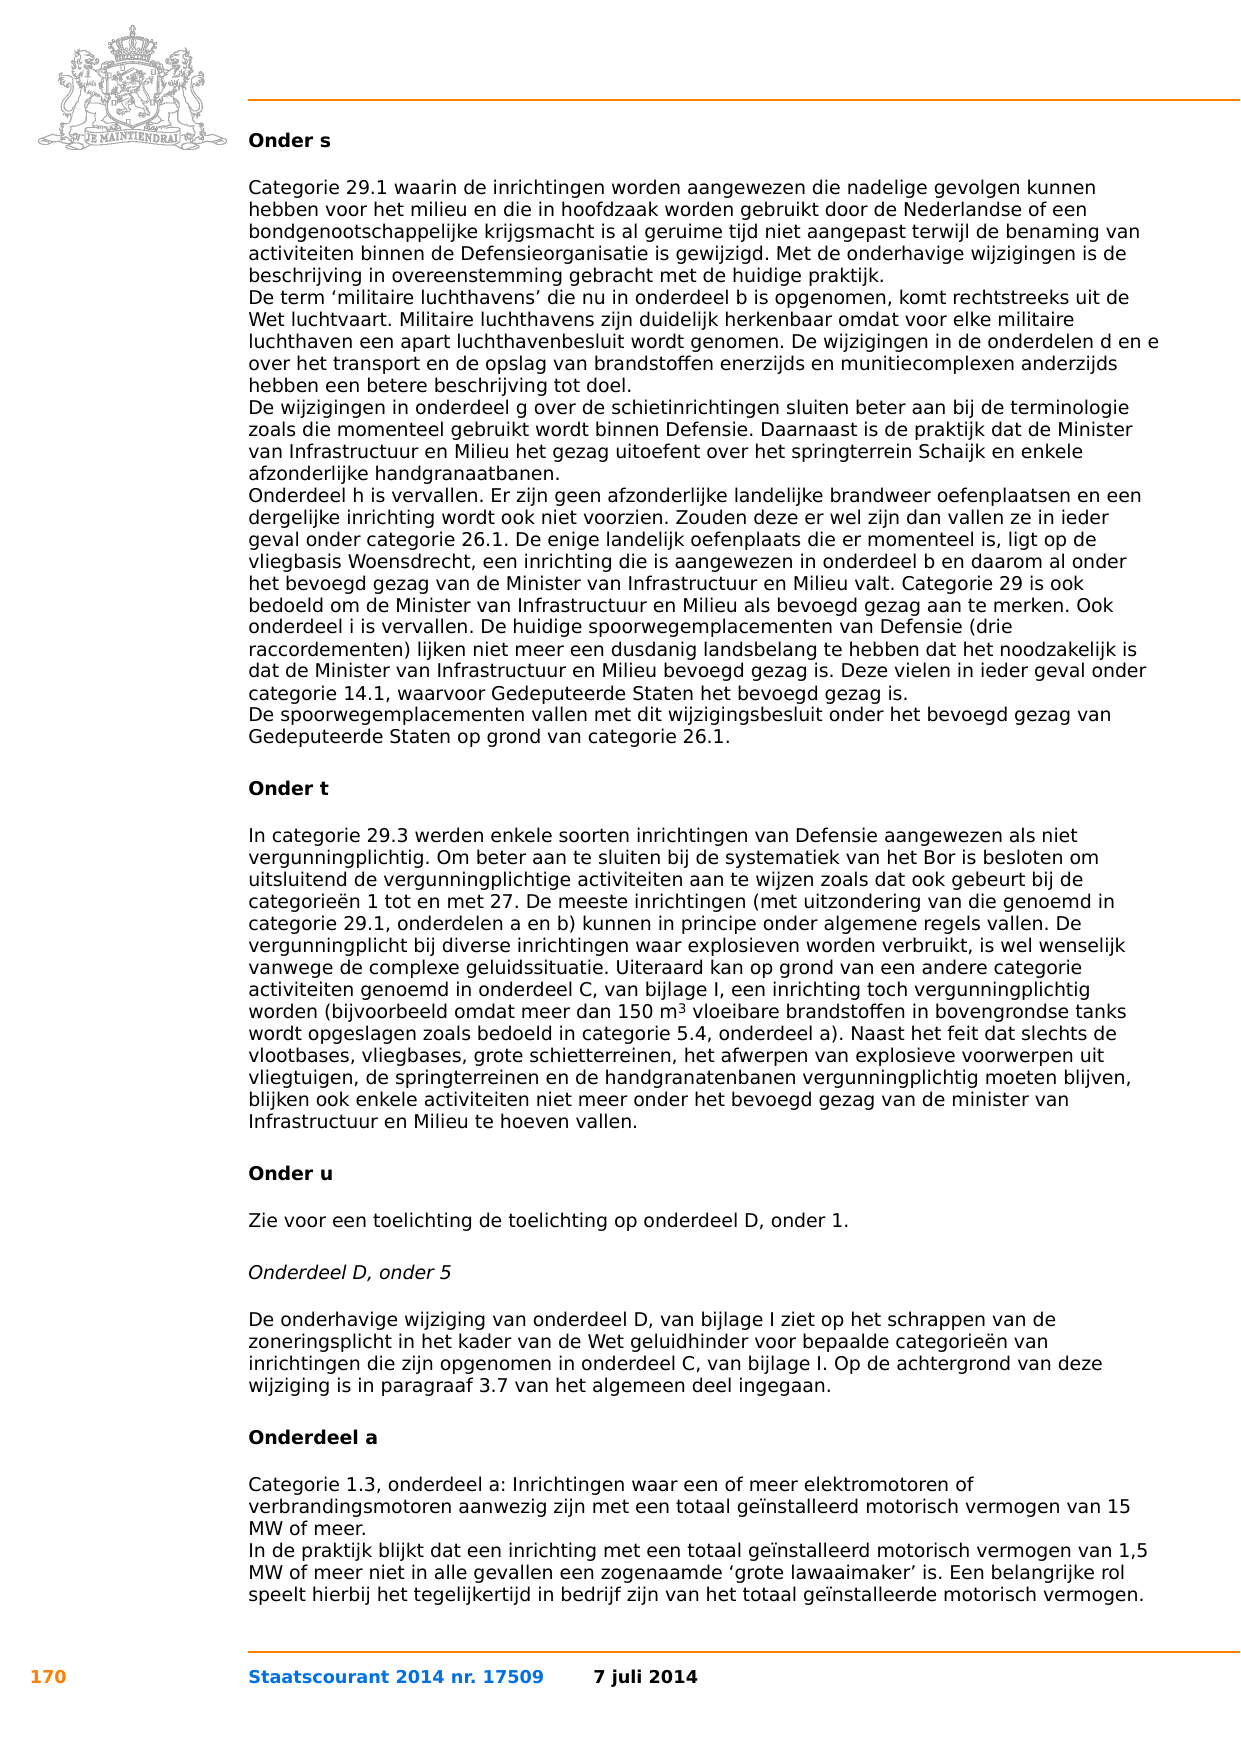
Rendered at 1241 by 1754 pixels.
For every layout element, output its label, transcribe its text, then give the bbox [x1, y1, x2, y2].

subtitle Onder u [248, 1163, 1163, 1185]
text De spoorwegemplacementen vallen met dit wijzigingsbesluit onder het bevoegd gezag van Gedeputeerde Staten op grond van categorie 26.1. [248, 704, 1163, 748]
text In categorie 29.3 werden enkele soorten inrichtingen van Defensie aangewezen als niet vergunningplichtig. Om beter aan te sluiten bij de systematiek van het Bor is besloten om uitsluitend de vergunningplichtige activiteiten aan te wijzen zoals dat ook gebeurt bij de categorieën 1 tot en met 27. De meeste inrichtingen (met uitzondering van die genoemd in categorie 29.1, onderdelen a en b) kunnen in principe onder algemene regels vallen. De vergunningplicht bij diverse inrichtingen waar explosieven worden verbruikt, is wel wenselijk vanwege de complexe geluidssituatie. Uiteraard kan op grond van een andere categorie activiteiten genoemd in onderdeel C, van bijlage I, een inrichting toch vergunningplichtig worden (bijvoorbeeld omdat meer dan 150 m3 vloeibare brandstoffen in bovengrondse tanks wordt opgeslagen zoals bedoeld in categorie 5.4, onderdeel a). Naast het feit dat slechts de vlootbases, vliegbases, grote schietterreinen, het afwerpen van explosieve voorwerpen uit vliegtuigen, de springterreinen en de handgranatenbanen vergunningplichtig moeten blijven, blijken ook enkele activiteiten niet meer onder het bevoegd gezag van de minister van Infrastructuur en Milieu te hoeven vallen. [248, 825, 1163, 1133]
subtitle Onder s [248, 130, 1163, 152]
text Categorie 29.1 waarin de inrichtingen worden aangewezen die nadelige gevolgen kunnen hebben voor het milieu en die in hoofdzaak worden gebruikt door de Nederlandse of een bondgenootschappelijke krijgsmacht is al geruime tijd niet aangepast terwijl de benaming van activiteiten binnen de Defensieorganisatie is gewijzigd. Met de onderhavige wijzigingen is de beschrijving in overeenstemming gebracht met de huidige praktijk. [248, 177, 1163, 287]
text Zie voor een toelichting de toelichting op onderdeel D, onder 1. [248, 1210, 1163, 1232]
subtitle Onder t [248, 778, 1163, 800]
subtitle Onderdeel D, onder 5 [248, 1262, 1163, 1284]
text De onderhavige wijziging van onderdeel D, van bijlage I ziet op het schrappen van de zoneringsplicht in het kader van de Wet geluidhinder voor bepaalde categorieën van inrichtingen die zijn opgenomen in onderdeel C, van bijlage I. Op de achtergrond van deze wijziging is in paragraaf 3.7 van het algemeen deel ingegaan. [248, 1309, 1163, 1397]
text In de praktijk blijkt dat een inrichting met een totaal geïnstalleerd motorisch vermogen van 1,5 MW of meer niet in alle gevallen een zogenaamde ‘grote lawaaimaker’ is. Een belangrijke rol speelt hierbij het tegelijkertijd in bedrijf zijn van het totaal geïnstalleerde motorisch vermogen. [248, 1540, 1163, 1606]
subtitle Onderdeel a [248, 1427, 1163, 1449]
text De wijzigingen in onderdeel g over de schietinrichtingen sluiten beter aan bij de terminologie zoals die momenteel gebruikt wordt binnen Defensie. Daarnaast is de praktijk dat de Minister van Infrastructuur en Milieu het gezag uitoefent over het springterrein Schaijk en enkele afzonderlijke handgranaatbanen. [248, 397, 1163, 484]
text Onderdeel h is vervallen. Er zijn geen afzonderlijke landelijke brandweer oefenplaatsen en een dergelijke inrichting wordt ook niet voorzien. Zouden deze er wel zijn dan vallen ze in ieder geval onder categorie 26.1. De enige landelijk oefenplaats die er momenteel is, ligt op de vliegbasis Woensdrecht, een inrichting die is aangewezen in onderdeel b en daarom al onder het bevoegd gezag van de Minister van Infrastructuur en Milieu valt. Categorie 29 is ook bedoeld om de Minister van Infrastructuur en Milieu als bevoegd gezag aan te merken. Ook onderdeel i is vervallen. De huidige spoorwegemplacementen van Defensie (drie raccordementen) lijken niet meer een dusdanig landsbelang te hebben dat het noodzakelijk is dat de Minister van Infrastructuur en Milieu bevoegd gezag is. Deze vielen in ieder geval onder categorie 14.1, waarvoor Gedeputeerde Staten het bevoegd gezag is. [248, 484, 1163, 704]
picture [38, 25, 227, 150]
text De term ‘militaire luchthavens’ die nu in onderdeel b is opgenomen, komt rechtstreeks uit de Wet luchtvaart. Militaire luchthavens zijn duidelijk herkenbaar omdat voor elke militaire luchthaven een apart luchthavenbesluit wordt genomen. De wijzigingen in de onderdelen d en e over het transport en de opslag van brandstoffen enerzijds en munitiecomplexen anderzijds hebben een betere beschrijving tot doel. [248, 287, 1163, 397]
text Categorie 1.3, onderdeel a: Inrichtingen waar een of meer elektromotoren of verbrandingsmotoren aanwezig zijn met een totaal geïnstalleerd motorisch vermogen van 15 MW of meer. [248, 1474, 1163, 1540]
